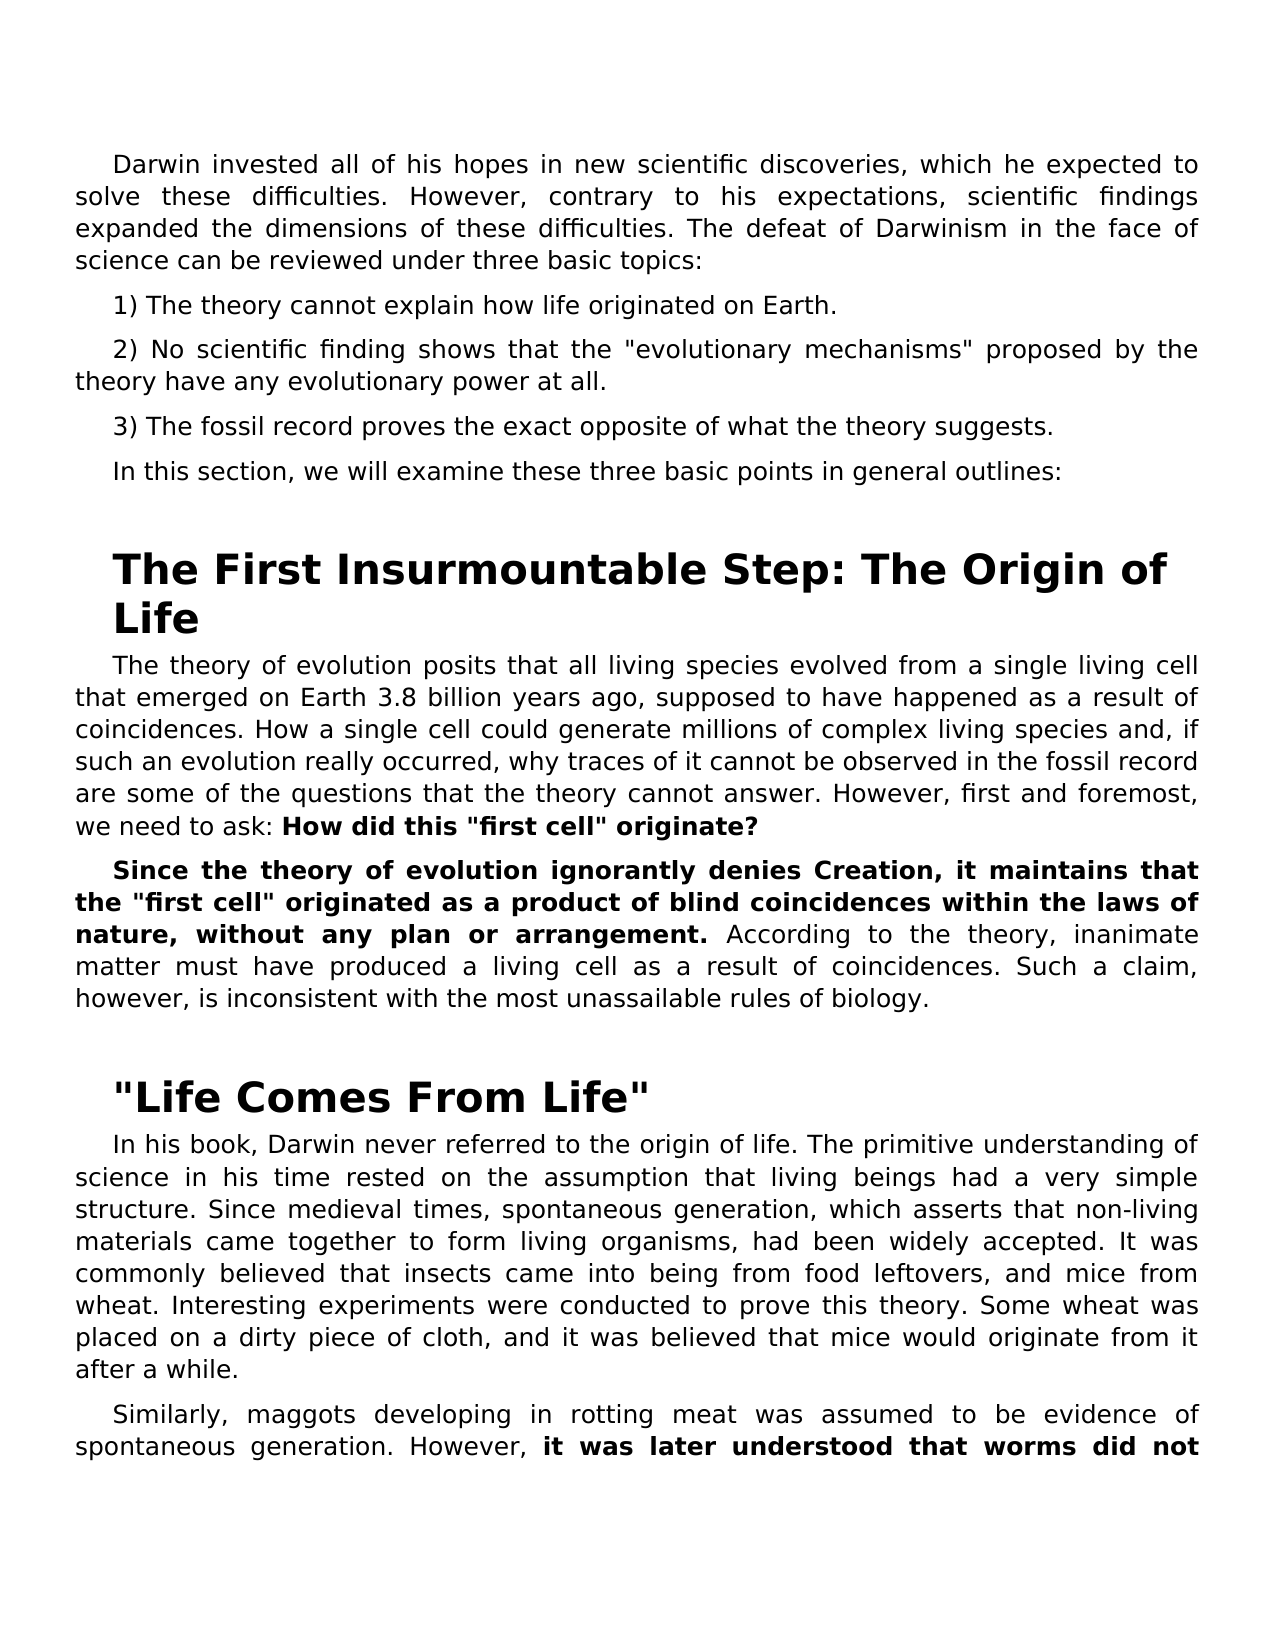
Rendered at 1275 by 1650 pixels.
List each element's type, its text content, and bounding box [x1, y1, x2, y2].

text 2) No scientific finding shows that the "evolutionary mechanisms" proposed by the theory have any evolutionary power at all. [75, 335, 1200, 397]
text Since the theory of evolution ignorantly denies Creation, it maintains that the "first cell" originated as a product of blind coincidences within the laws of nature, without any plan or arrangement. According to the theory, inanimate matter must have produced a living cell as a result of coincidences. Such a claim, however, is inconsistent with the most unassailable rules of biology. [75, 856, 1200, 1014]
subtitle The First Insurmountable Step: The Origin of Life [112, 546, 1200, 643]
text In this section, we will examine these three basic points in general outlines: [75, 457, 1200, 486]
text In his book, Darwin never referred to the origin of life. The primitive understanding of science in his time rested on the assumption that living beings had a very simple structure. Since medieval times, spontaneous generation, which asserts that non-living materials came together to form living organisms, had been widely accepted. It was commonly believed that insects came into being from food leftovers, and mice from wheat. Interesting experiments were conducted to prove this theory. Some wheat was placed on a dirty piece of cloth, and it was believed that mice would originate from it after a while. [75, 1131, 1200, 1384]
text 1) The theory cannot explain how life originated on Earth. [75, 291, 1200, 320]
text The theory of evolution posits that all living species evolved from a single living cell that emerged on Earth 3.8 billion years ago, supposed to have happened as a result of coincidences. How a single cell could generate millions of complex living species and, if such an evolution really occurred, why traces of it cannot be observed in the fossil record are some of the questions that the theory cannot answer. However, first and foremost, we need to ask: How did this "first cell" originate? [75, 651, 1200, 841]
text Similarly, maggots developing in rotting meat was assumed to be evidence of spontaneous generation. However, it was later understood that worms did not [75, 1400, 1200, 1461]
text Darwin invested all of his hopes in new scientific discoveries, which he expected to solve these difficulties. However, contrary to his expectations, scientific findings expanded the dimensions of these difficulties. The defeat of Darwinism in the face of science can be reviewed under three basic topics: [75, 150, 1200, 275]
text 3) The fossil record proves the exact opposite of what the theory suggests. [75, 412, 1200, 441]
subtitle "Life Comes From Life" [112, 1074, 1200, 1122]
